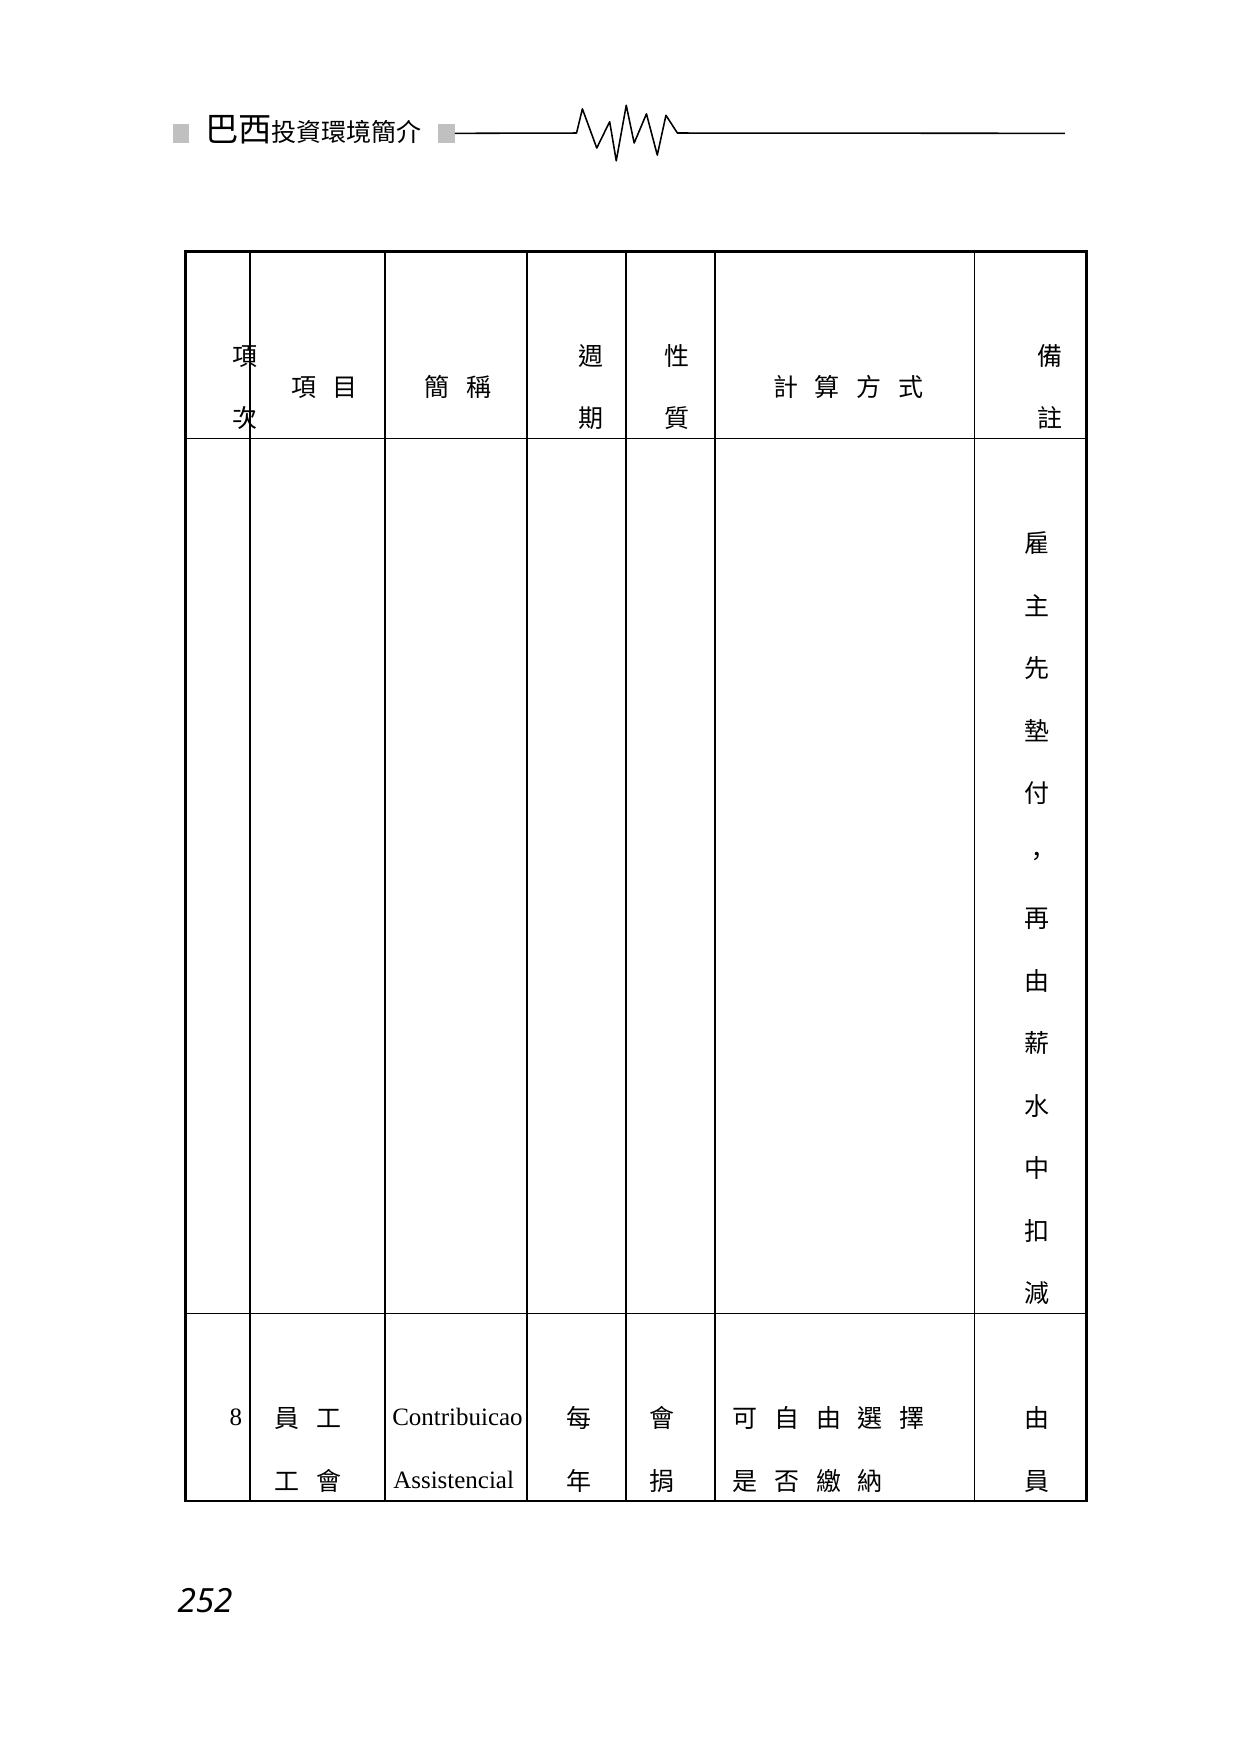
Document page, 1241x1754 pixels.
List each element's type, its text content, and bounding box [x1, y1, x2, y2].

table_cell [251, 439, 384, 1313]
table_header 備註 [975, 253, 1085, 438]
table_cell 會捐 [627, 1314, 714, 1500]
table_cell [187, 439, 249, 1313]
table_cell 可自由選擇是否繳納 [716, 1314, 974, 1500]
table_cell 8 [187, 1314, 249, 1500]
table_cell 每年 [528, 1314, 625, 1500]
table_cell [528, 439, 625, 1313]
table_cell [627, 439, 714, 1313]
table_cell 員工工會 [251, 1314, 384, 1500]
table_header 項目 [251, 253, 384, 438]
table_cell [716, 439, 974, 1313]
table_header 計算方式 [716, 253, 974, 438]
table_cell Contribuicao Assistencial [386, 1314, 526, 1500]
table_cell [386, 439, 526, 1313]
table_cell 由員 [975, 1314, 1085, 1500]
table_header 項次 [187, 253, 249, 438]
table_header 性質 [627, 253, 714, 438]
table_header 週期 [528, 253, 625, 438]
table_cell 雇主先墊付，再由薪水中扣減 [975, 439, 1085, 1313]
table_header 簡稱 [386, 253, 526, 438]
